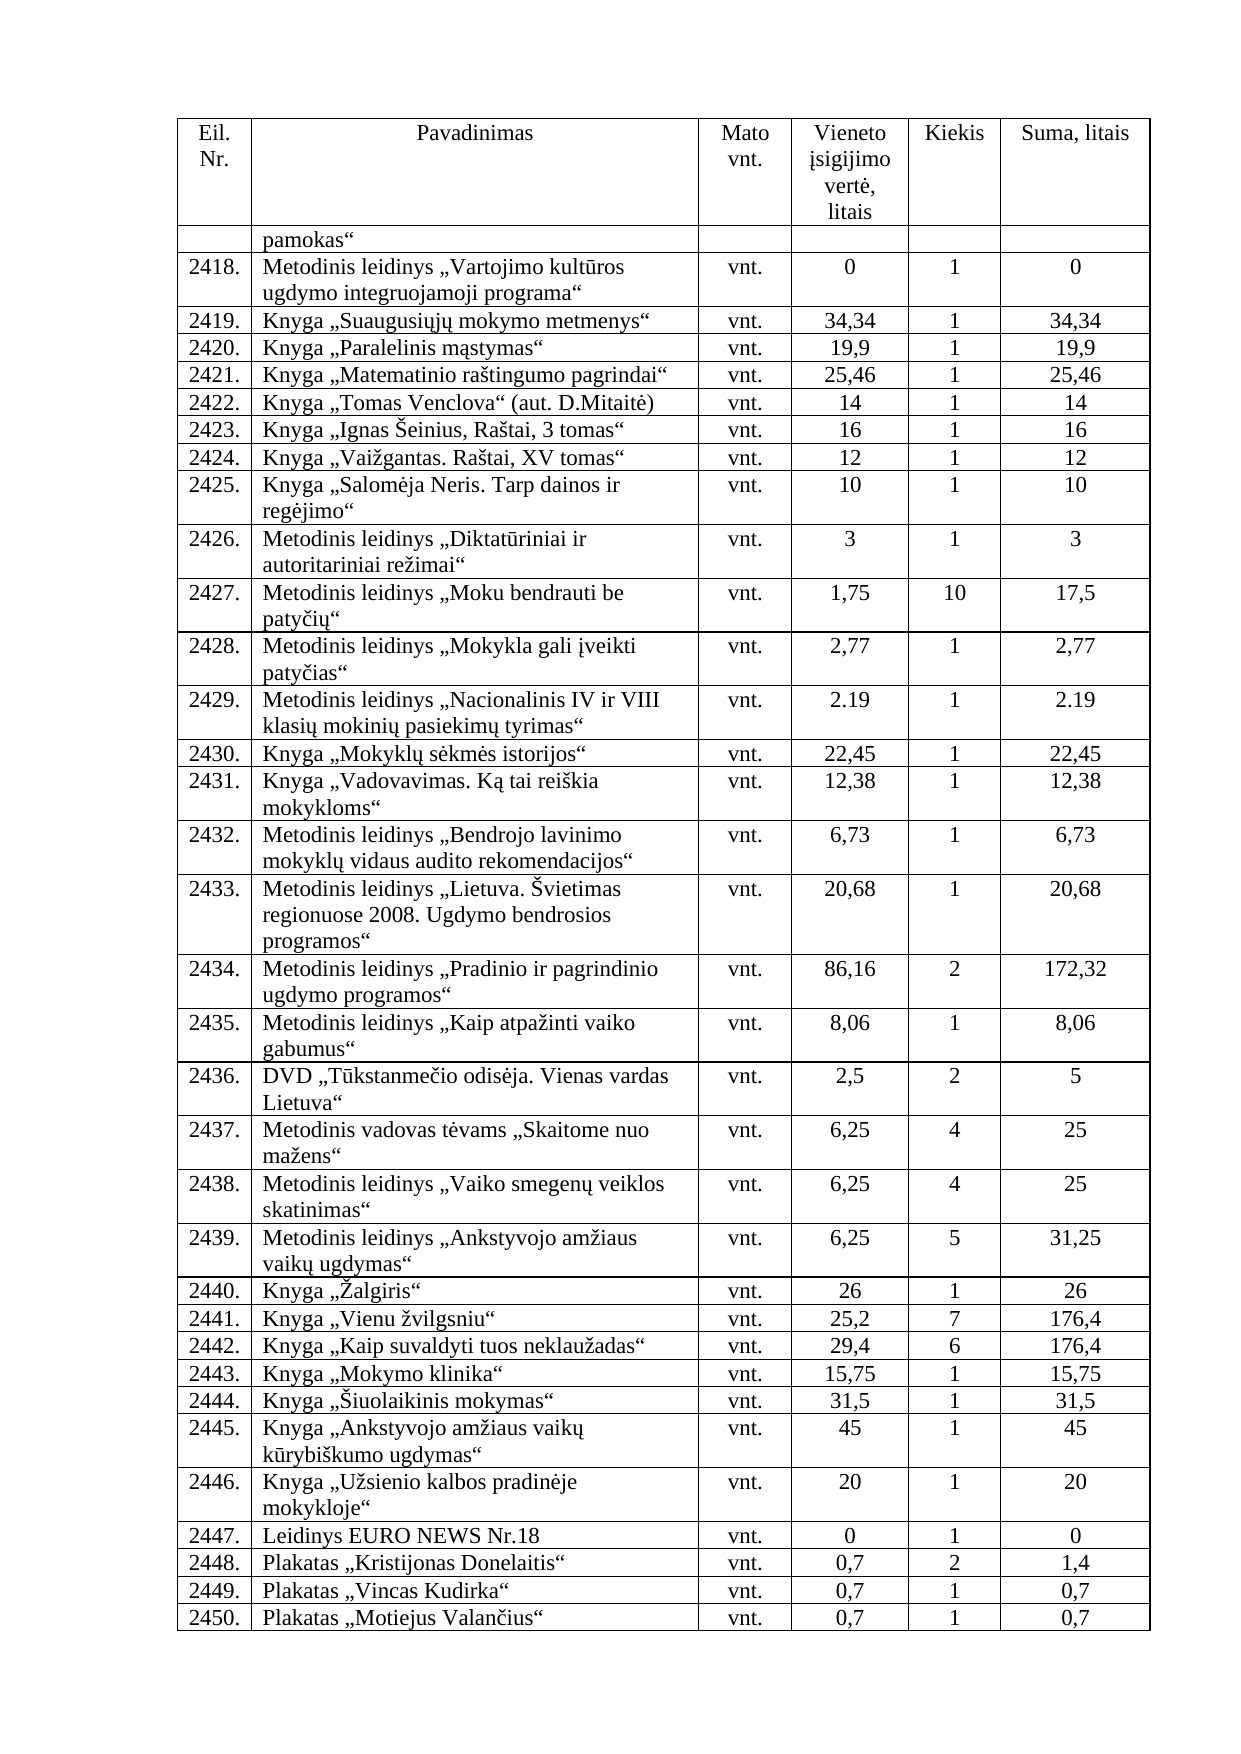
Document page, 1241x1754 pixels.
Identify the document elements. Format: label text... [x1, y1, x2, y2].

table_cell vnt. [699, 1009, 791, 1061]
table_cell 0 [1001, 253, 1149, 306]
table_header Eil. Nr. [178, 119, 251, 224]
table_cell 1 [909, 1360, 1000, 1386]
table_cell 1 [909, 1387, 1000, 1413]
table_cell 29,4 [792, 1332, 908, 1358]
table_cell [178, 226, 251, 252]
table_cell vnt. [699, 1170, 791, 1223]
table_cell 1 [909, 1278, 1000, 1304]
table_cell 176,4 [1001, 1332, 1149, 1358]
table_cell vnt. [699, 1224, 791, 1276]
table_cell 25,46 [1001, 362, 1149, 388]
table_header Mato vnt. [699, 119, 791, 224]
table_cell 1 [909, 1577, 1000, 1603]
table_cell Knyga „Mokymo klinika“ [252, 1360, 698, 1386]
table_cell vnt. [699, 875, 791, 954]
table_cell 2,5 [792, 1063, 908, 1115]
table_cell 6,25 [792, 1116, 908, 1169]
table_cell DVD „Tūkstanmečio odisėja. Vienas vardas Lietuva“ [252, 1063, 698, 1115]
table_cell 16 [1001, 416, 1149, 443]
table_cell 0,7 [792, 1549, 908, 1576]
table_cell 22,45 [1001, 740, 1149, 766]
table_cell Metodinis leidinys „Vartojimo kultūros ugdymo integruojamoji programa“ [252, 253, 698, 306]
table_cell 1 [909, 821, 1000, 874]
table_cell 5 [909, 1224, 1000, 1276]
table_cell Metodinis leidinys „Vaiko smegenų veiklos skatinimas“ [252, 1170, 698, 1223]
table_cell 2435. [178, 1009, 251, 1061]
table_cell vnt. [699, 525, 791, 578]
table_cell 0 [792, 1522, 908, 1548]
table_cell 2442. [178, 1332, 251, 1358]
table_cell 1,4 [1001, 1549, 1149, 1576]
table_cell 25 [1001, 1116, 1149, 1169]
table_cell 0,7 [792, 1577, 908, 1603]
table_cell vnt. [699, 686, 791, 739]
table_cell 31,25 [1001, 1224, 1149, 1276]
table_cell 34,34 [1001, 307, 1149, 333]
table_cell 2429. [178, 686, 251, 739]
table_cell 1 [909, 444, 1000, 470]
table_cell Knyga „Žalgiris“ [252, 1278, 698, 1304]
table_cell 2419. [178, 307, 251, 333]
table_cell 2422. [178, 389, 251, 415]
table_cell Knyga „Ankstyvojo amžiaus vaikų kūrybiškumo ugdymas“ [252, 1414, 698, 1467]
table_cell 0,7 [792, 1604, 908, 1630]
table_cell vnt. [699, 1360, 791, 1386]
table_cell 1 [909, 1414, 1000, 1467]
table_cell Metodinis leidinys „Nacionalinis IV ir VIII klasių mokinių pasiekimų tyrimas“ [252, 686, 698, 739]
table_cell 2423. [178, 416, 251, 443]
table_cell 2428. [178, 633, 251, 685]
table_cell 0 [792, 253, 908, 306]
table_cell Metodinis leidinys „Moku bendrauti be patyčių“ [252, 579, 698, 631]
table_cell 1 [909, 416, 1000, 443]
table_cell 25,2 [792, 1305, 908, 1331]
table_cell 2446. [178, 1468, 251, 1521]
table_cell vnt. [699, 362, 791, 388]
table_cell 2437. [178, 1116, 251, 1169]
table_cell 2 [909, 1063, 1000, 1115]
table_cell 2434. [178, 955, 251, 1008]
table_cell 25,46 [792, 362, 908, 388]
table_cell 6,73 [1001, 821, 1149, 874]
table_cell 45 [792, 1414, 908, 1467]
table_cell Metodinis leidinys „Kaip atpažinti vaiko gabumus“ [252, 1009, 698, 1061]
table_cell pamokas“ [252, 226, 698, 252]
table_cell Knyga „Tomas Venclova“ (aut. D.Mitaitė) [252, 389, 698, 415]
table_cell 26 [1001, 1278, 1149, 1304]
table_cell [909, 226, 1000, 252]
table_cell 31,5 [1001, 1387, 1149, 1413]
table_cell 1 [909, 1604, 1000, 1630]
table_cell 1 [909, 307, 1000, 333]
table_cell 2424. [178, 444, 251, 470]
table_cell vnt. [699, 955, 791, 1008]
table_cell 2420. [178, 334, 251, 361]
table_cell 15,75 [792, 1360, 908, 1386]
table_cell Plakatas „Kristijonas Donelaitis“ [252, 1549, 698, 1576]
table_cell vnt. [699, 767, 791, 820]
table_cell Plakatas „Motiejus Valančius“ [252, 1604, 698, 1630]
table_cell 1 [909, 471, 1000, 524]
table_cell 2426. [178, 525, 251, 578]
table_cell 2448. [178, 1549, 251, 1576]
table_cell vnt. [699, 416, 791, 443]
table_cell 1 [909, 253, 1000, 306]
table_cell 34,34 [792, 307, 908, 333]
table_cell 7 [909, 1305, 1000, 1331]
table_cell 2433. [178, 875, 251, 954]
table_cell 1 [909, 740, 1000, 766]
table_cell 3 [1001, 525, 1149, 578]
table_cell 2449. [178, 1577, 251, 1603]
table_cell 10 [909, 579, 1000, 631]
table_cell Knyga „Kaip suvaldyti tuos neklaužadas“ [252, 1332, 698, 1358]
table_cell Knyga „Vaižgantas. Raštai, XV tomas“ [252, 444, 698, 470]
table_cell 1 [909, 633, 1000, 685]
table_cell 2.19 [1001, 686, 1149, 739]
table_cell 19,9 [792, 334, 908, 361]
table_cell 2 [909, 955, 1000, 1008]
table_cell vnt. [699, 1414, 791, 1467]
table_cell 2439. [178, 1224, 251, 1276]
table_cell Knyga „Vienu žvilgsniu“ [252, 1305, 698, 1331]
table_cell vnt. [699, 471, 791, 524]
table_cell 1 [909, 1468, 1000, 1521]
table_cell vnt. [699, 253, 791, 306]
table_cell 2432. [178, 821, 251, 874]
table_cell 2445. [178, 1414, 251, 1467]
table_cell Knyga „Paralelinis mąstymas“ [252, 334, 698, 361]
table_cell 2427. [178, 579, 251, 631]
table_cell vnt. [699, 1522, 791, 1548]
table_cell 8,06 [792, 1009, 908, 1061]
table_cell 6 [909, 1332, 1000, 1358]
table_cell vnt. [699, 1278, 791, 1304]
table_cell vnt. [699, 1305, 791, 1331]
table_cell 2438. [178, 1170, 251, 1223]
table_cell 2447. [178, 1522, 251, 1548]
table_cell 2450. [178, 1604, 251, 1630]
table_cell Knyga „Ignas Šeinius, Raštai, 3 tomas“ [252, 416, 698, 443]
table_cell [699, 226, 791, 252]
table_cell 12,38 [1001, 767, 1149, 820]
table_cell 22,45 [792, 740, 908, 766]
table_cell 1 [909, 1522, 1000, 1548]
table_cell Leidinys EURO NEWS Nr.18 [252, 1522, 698, 1548]
table_cell 2444. [178, 1387, 251, 1413]
table_cell vnt. [699, 1116, 791, 1169]
table_cell Knyga „Matematinio raštingumo pagrindai“ [252, 362, 698, 388]
table_cell vnt. [699, 1604, 791, 1630]
table_cell Metodinis leidinys „Bendrojo lavinimo mokyklų vidaus audito rekomendacijos“ [252, 821, 698, 874]
table_cell 31,5 [792, 1387, 908, 1413]
table_cell 16 [792, 416, 908, 443]
table_cell 17,5 [1001, 579, 1149, 631]
table_cell Knyga „Šiuolaikinis mokymas“ [252, 1387, 698, 1413]
table_cell 3 [792, 525, 908, 578]
table_cell 2.19 [792, 686, 908, 739]
table_cell [792, 226, 908, 252]
table_cell 12,38 [792, 767, 908, 820]
table_cell 2441. [178, 1305, 251, 1331]
table_cell 2421. [178, 362, 251, 388]
table_header Suma, litais [1001, 119, 1149, 224]
table_cell 20,68 [1001, 875, 1149, 954]
table_cell 8,06 [1001, 1009, 1149, 1061]
table_cell vnt. [699, 740, 791, 766]
table_cell vnt. [699, 334, 791, 361]
table_cell vnt. [699, 1577, 791, 1603]
table_header Kiekis [909, 119, 1000, 224]
table_cell vnt. [699, 444, 791, 470]
table_cell 20,68 [792, 875, 908, 954]
table_cell 20 [792, 1468, 908, 1521]
table_cell 10 [792, 471, 908, 524]
table_cell 0,7 [1001, 1577, 1149, 1603]
table_cell 1,75 [792, 579, 908, 631]
table_cell 2431. [178, 767, 251, 820]
table_cell vnt. [699, 821, 791, 874]
table_cell 2 [909, 1549, 1000, 1576]
table_cell 12 [792, 444, 908, 470]
table_cell vnt. [699, 1549, 791, 1576]
table_cell 15,75 [1001, 1360, 1149, 1386]
table_cell 6,25 [792, 1170, 908, 1223]
table_cell 2430. [178, 740, 251, 766]
table_cell 45 [1001, 1414, 1149, 1467]
table_cell 12 [1001, 444, 1149, 470]
table_cell vnt. [699, 1332, 791, 1358]
table_cell 1 [909, 1009, 1000, 1061]
table_cell Metodinis vadovas tėvams „Skaitome nuo mažens“ [252, 1116, 698, 1169]
table_cell 1 [909, 389, 1000, 415]
table_cell 6,73 [792, 821, 908, 874]
table_header Vieneto įsigijimo vertė, litais [792, 119, 908, 224]
table_cell 1 [909, 686, 1000, 739]
table_cell 1 [909, 767, 1000, 820]
table_cell 4 [909, 1170, 1000, 1223]
table_cell 1 [909, 875, 1000, 954]
table_cell 172,32 [1001, 955, 1149, 1008]
table_cell 1 [909, 525, 1000, 578]
table_cell 14 [1001, 389, 1149, 415]
table_cell vnt. [699, 1063, 791, 1115]
table_cell 2440. [178, 1278, 251, 1304]
table_cell 2418. [178, 253, 251, 306]
table_cell 1 [909, 362, 1000, 388]
table_cell 2443. [178, 1360, 251, 1386]
table_cell Metodinis leidinys „Pradinio ir pagrindinio ugdymo programos“ [252, 955, 698, 1008]
table_cell Knyga „Užsienio kalbos pradinėje mokykloje“ [252, 1468, 698, 1521]
table_cell 2436. [178, 1063, 251, 1115]
table_header Pavadinimas [252, 119, 698, 224]
table_cell Metodinis leidinys „Lietuva. Švietimas regionuose 2008. Ugdymo bendrosios programos“ [252, 875, 698, 954]
table_cell 25 [1001, 1170, 1149, 1223]
table_cell 26 [792, 1278, 908, 1304]
table_cell Knyga „Suaugusiųjų mokymo metmenys“ [252, 307, 698, 333]
table_cell 0 [1001, 1522, 1149, 1548]
table_cell vnt. [699, 1387, 791, 1413]
table_cell 14 [792, 389, 908, 415]
table_cell Plakatas „Vincas Kudirka“ [252, 1577, 698, 1603]
table_cell 1 [909, 334, 1000, 361]
table_cell vnt. [699, 633, 791, 685]
table_cell 10 [1001, 471, 1149, 524]
table_cell [1001, 226, 1149, 252]
table_cell 20 [1001, 1468, 1149, 1521]
table_cell 6,25 [792, 1224, 908, 1276]
table_cell 2425. [178, 471, 251, 524]
table_cell 86,16 [792, 955, 908, 1008]
table_cell 19,9 [1001, 334, 1149, 361]
table_cell 0,7 [1001, 1604, 1149, 1630]
table_cell vnt. [699, 579, 791, 631]
table_cell vnt. [699, 389, 791, 415]
table_cell Knyga „Mokyklų sėkmės istorijos“ [252, 740, 698, 766]
table_cell 4 [909, 1116, 1000, 1169]
table_cell Metodinis leidinys „Mokykla gali įveikti patyčias“ [252, 633, 698, 685]
table_cell 2,77 [792, 633, 908, 685]
table_cell Metodinis leidinys „Diktatūriniai ir autoritariniai režimai“ [252, 525, 698, 578]
table_cell vnt. [699, 1468, 791, 1521]
table_cell 2,77 [1001, 633, 1149, 685]
table_cell Knyga „Salomėja Neris. Tarp dainos ir regėjimo“ [252, 471, 698, 524]
table_cell 5 [1001, 1063, 1149, 1115]
table_cell Metodinis leidinys „Ankstyvojo amžiaus vaikų ugdymas“ [252, 1224, 698, 1276]
table_cell vnt. [699, 307, 791, 333]
table_cell 176,4 [1001, 1305, 1149, 1331]
table_cell Knyga „Vadovavimas. Ką tai reiškia mokykloms“ [252, 767, 698, 820]
